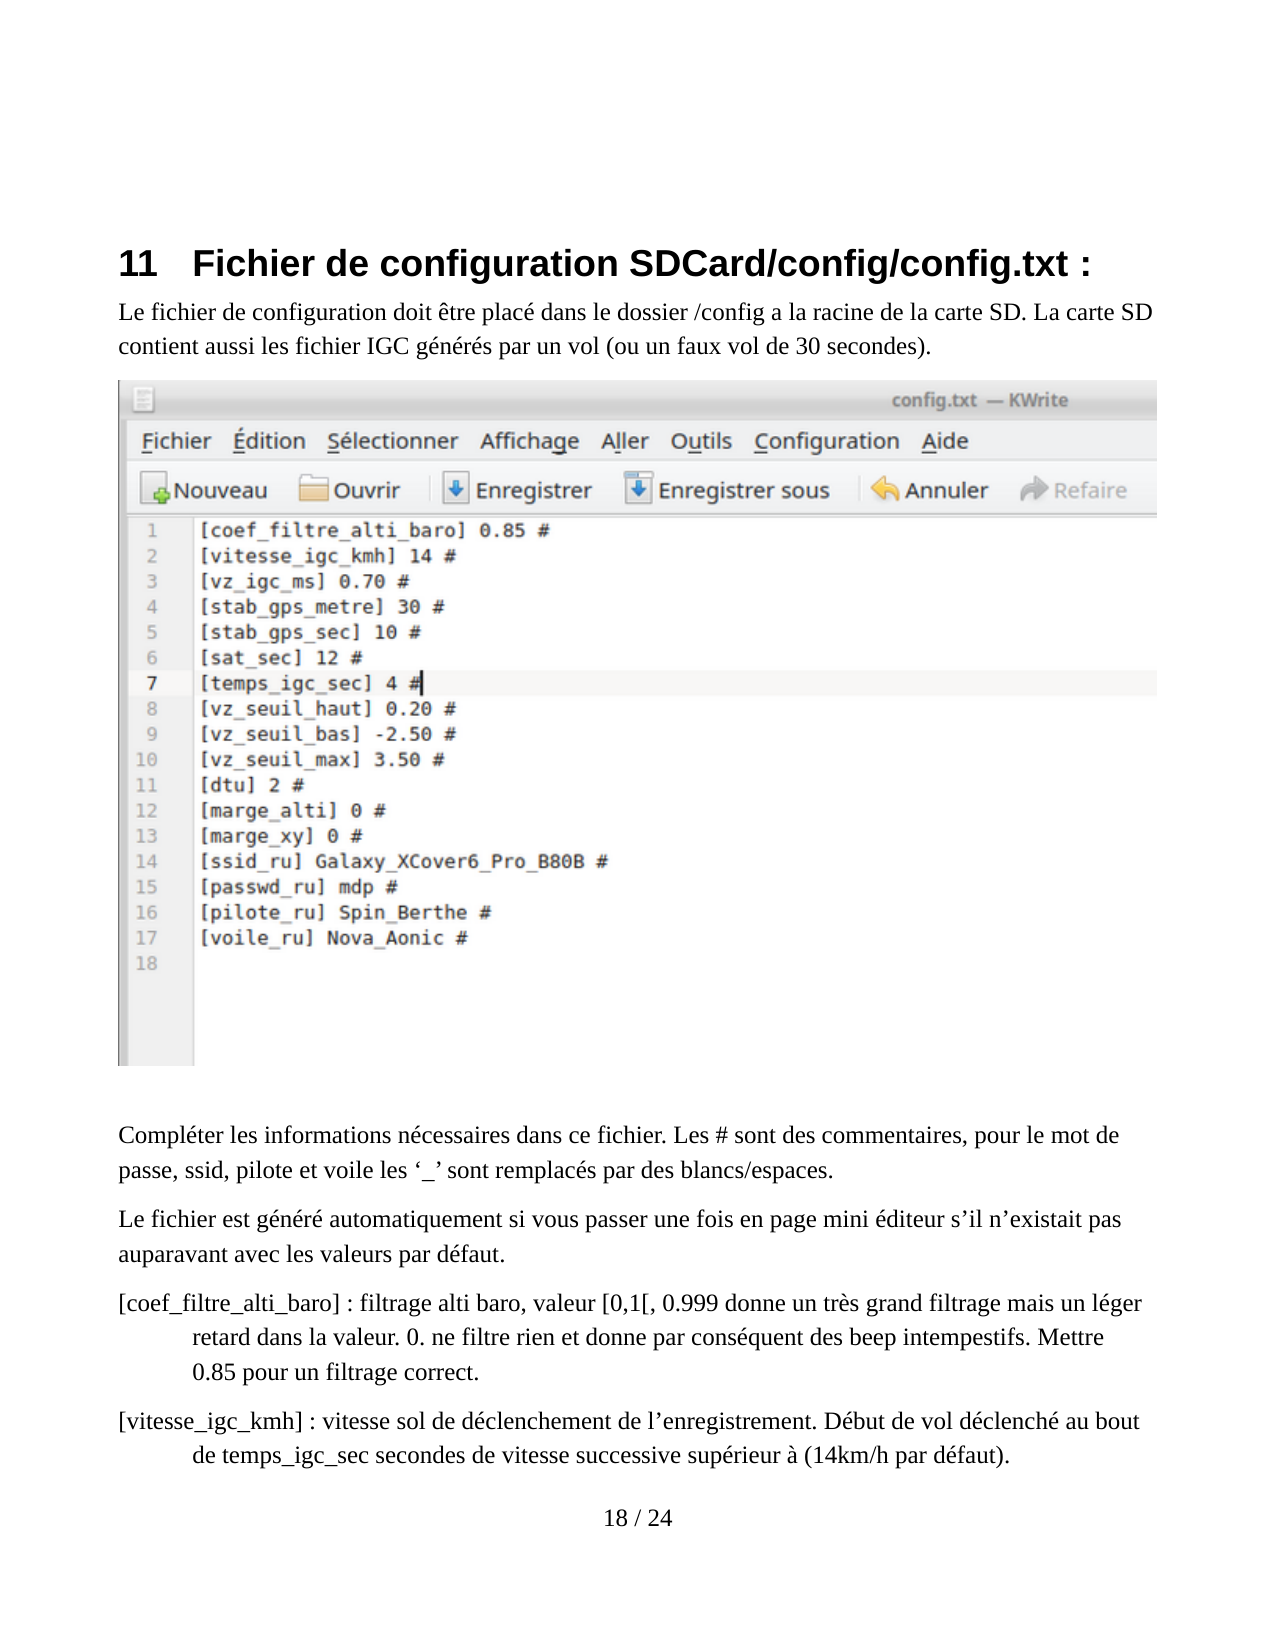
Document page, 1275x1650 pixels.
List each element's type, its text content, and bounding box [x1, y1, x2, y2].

subtitle Fichier de configuration SDCard/config/config.txt : [118, 241, 1157, 284]
text [vitesse_igc_kmh] : vitesse sol de déclenchement de l’enregistrement. Début de vol déclenché au bout de temps_igc_sec secondes de vitesse successive supérieur à (14km/h par défaut). [118, 1406, 1157, 1469]
text Compléter les informations nécessaires dans ce fichier. Les # sont des commentaires, pour le mot de passe, ssid, pilote et voile les ‘_’ sont remplacés par des blancs/espaces. [118, 1121, 1157, 1184]
text Le fichier est généré automatiquement si vous passer une fois en page mini éditeur s’il n’existait pas auparavant avec les valeurs par défaut. [118, 1204, 1157, 1267]
picture [118, 380, 1157, 1066]
text Le fichier de configuration doit être placé dans le dossier /config a la racine de la carte SD. La carte SD contient aussi les fichier IGC générés par un vol (ou un faux vol de 30 secondes). [118, 297, 1157, 360]
text [coef_filtre_alti_baro] : filtrage alti baro, valeur [0,1[, 0.999 donne un très grand filtrage mais un léger retard dans la valeur. 0. ne filtre rien et donne par conséquent des beep intempestifs. Mettre 0.85 pour un filtrage correct. [118, 1288, 1157, 1385]
